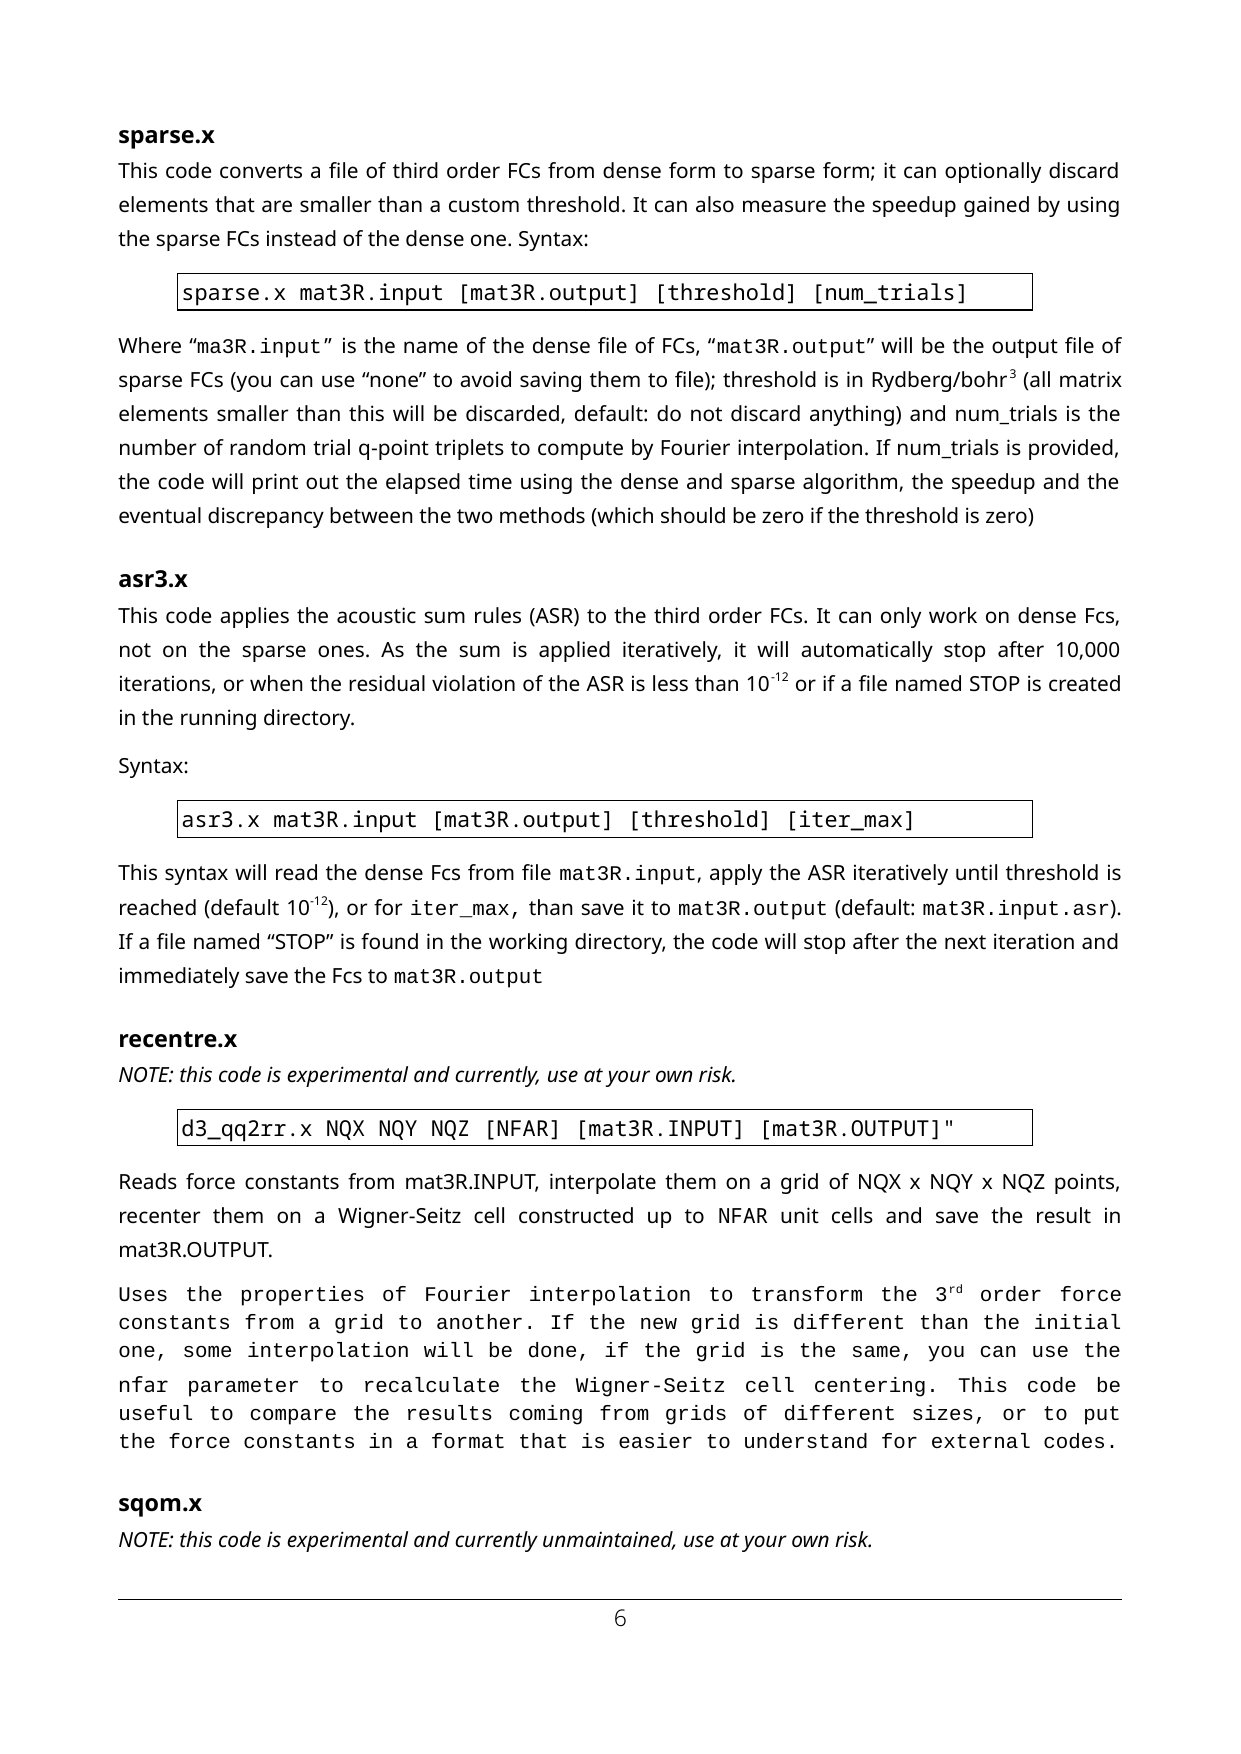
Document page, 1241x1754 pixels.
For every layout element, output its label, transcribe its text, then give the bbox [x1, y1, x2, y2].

text d3_qq2rr.x NQX NQY NQZ [NFAR] [mat3R.INPUT] [mat3R.OUTPUT]" [178, 1110, 1032, 1145]
text Syntax: [118, 752, 1122, 780]
text NOTE: this code is experimental and currently unmaintained, use at your own risk. [118, 1525, 1122, 1553]
subtitle asr3.x [118, 563, 1122, 594]
text asr3.x mat3R.input [mat3R.output] [threshold] [iter_max] [178, 801, 1032, 837]
text This syntax will read the dense Fcs from file mat3R.input, apply the ASR iteratively until threshold is reached (default 10-12), or for iter_max, than save it to mat3R.output (default: mat3R.input.asr). If a file named “STOP” is found in the working directory, the code will stop after the next iteration and immediately save the Fcs to mat3R.output [118, 858, 1122, 989]
text NOTE: this code is experimental and currently, use at your own risk. [118, 1060, 1122, 1088]
subtitle sqom.x [118, 1487, 1122, 1518]
subtitle sparse.x [118, 118, 1122, 150]
text This code applies the acoustic sum rules (ASR) to the third order FCs. It can only work on dense Fcs, not on the sparse ones. As the sum is applied iteratively, it will automatically stop after 10,000 iterations, or when the residual violation of the ASR is less than 10-12 or if a file named STOP is created in the running directory. [118, 601, 1122, 731]
text Uses the properties of Fourier interpolation to transform the 3rd order force constants from a grid to another. If the new grid is different than the initial one, some interpolation will be done, if the grid is the same, you can use the nfar parameter to recalculate the Wigner-Seitz cell centering. This code be useful to compare the results coming from grids of different sizes, or to put the force constants in a format that is easier to understand for external codes. [118, 1284, 1122, 1455]
text Where “ma3R.input” is the name of the dense file of FCs, “mat3R.output” will be the output file of sparse FCs (you can use “none” to avoid saving them to file); threshold is in Rydberg/bohr3 (all matrix elements smaller than this will be discarded, default: do not discard anything) and num_trials is the number of random trial q-point triplets to compute by Fourier interpolation. If num_trials is provided, the code will print out the elapsed time using the dense and sparse algorithm, the speedup and the eventual discrepancy between the two methods (which should be zero if the threshold is zero) [118, 331, 1122, 530]
text Reads force constants from mat3R.INPUT, interpolate them on a grid of NQX x NQY x NQZ points, recenter them on a Wigner-Seitz cell constructed up to NFAR unit cells and save the result in mat3R.OUTPUT. [118, 1167, 1122, 1263]
subtitle recentre.x [118, 1022, 1122, 1054]
text This code converts a file of third order FCs from dense form to sparse form; it can optionally discard elements that are smaller than a custom threshold. It can also measure the speedup gained by using the sparse FCs instead of the dense one. Syntax: [118, 156, 1122, 253]
text sparse.x mat3R.input [mat3R.output] [threshold] [num_trials] [178, 274, 1032, 309]
